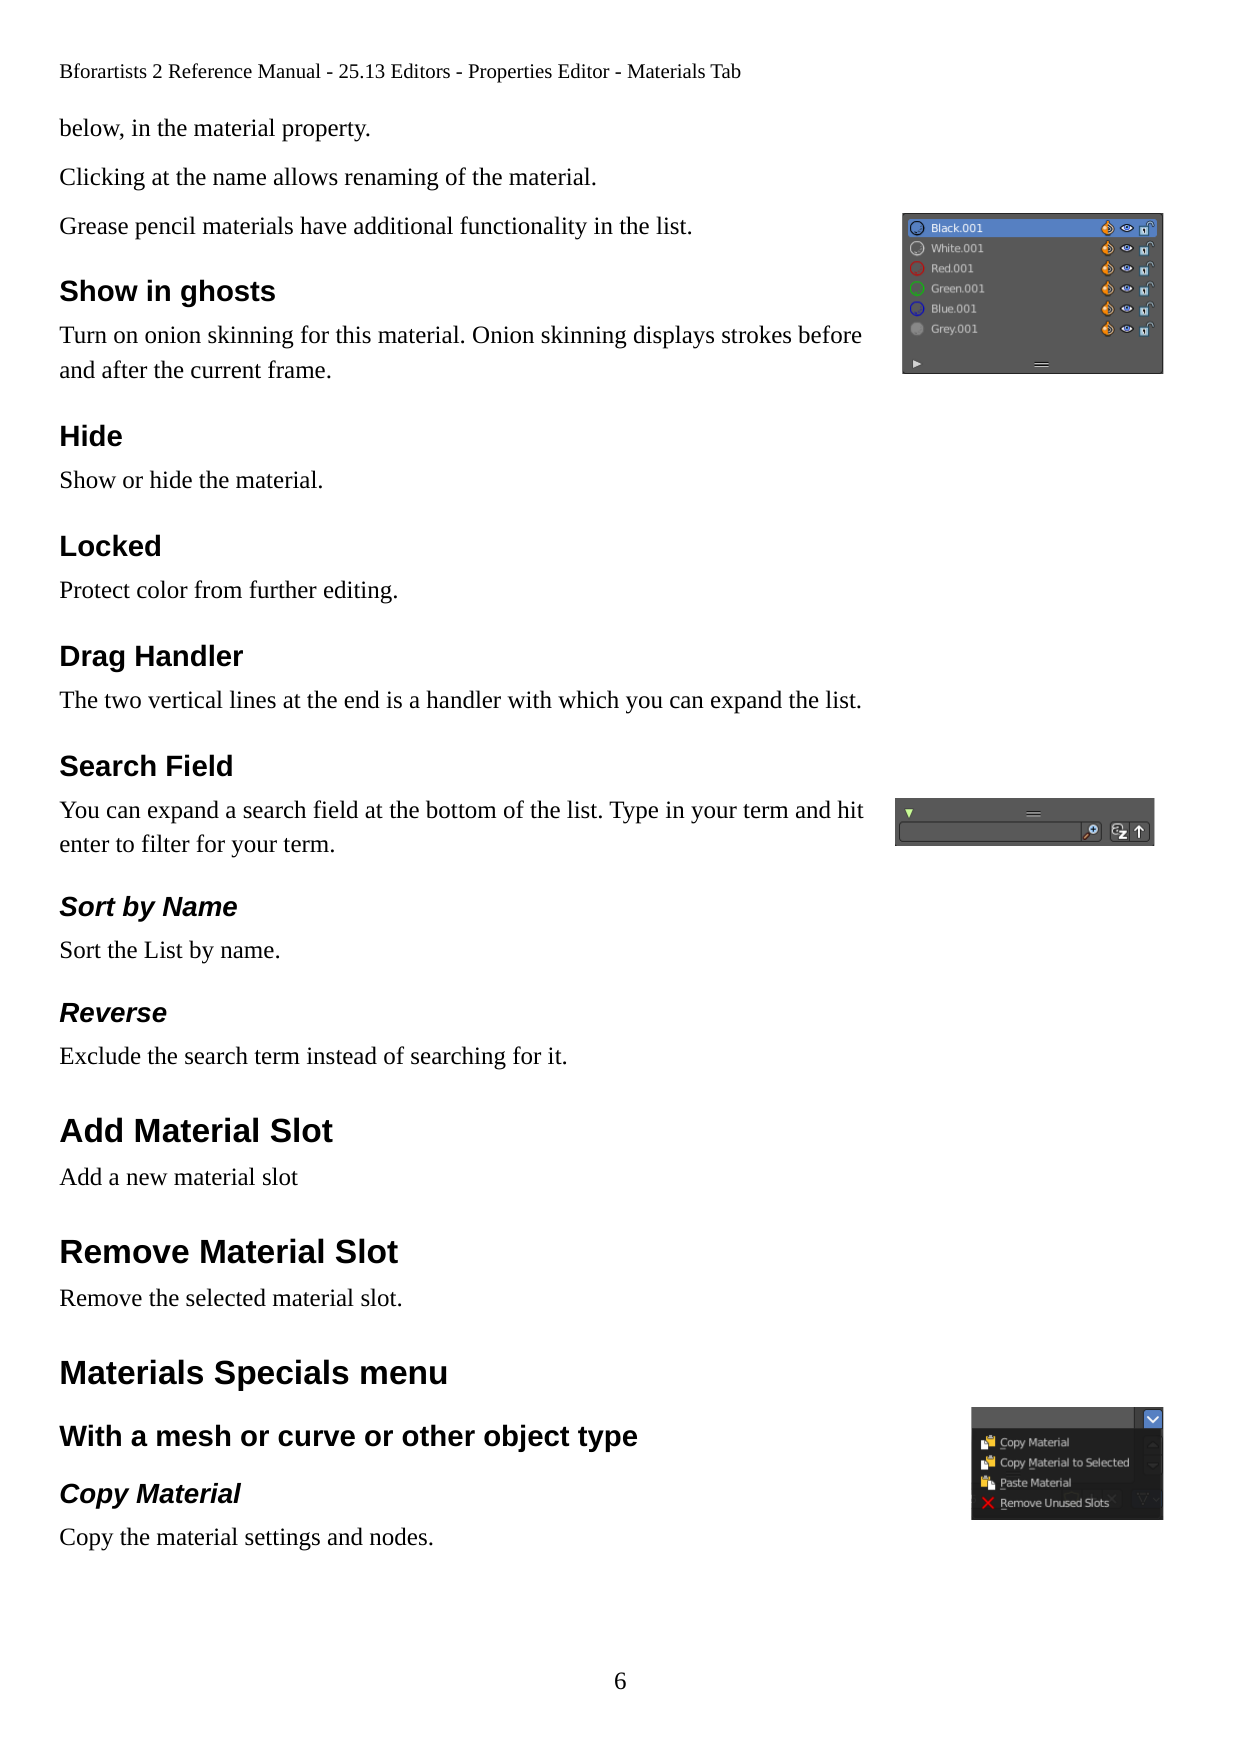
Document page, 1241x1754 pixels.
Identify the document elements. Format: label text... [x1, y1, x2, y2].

text Clicking at the name allows renaming of the material. [59, 162, 1181, 190]
subtitle Drag Handler [59, 638, 1181, 672]
subtitle [1164, 1477, 1181, 1509]
text The two vertical lines at the end is a handler with which you can expand the list. [59, 685, 1181, 713]
subtitle Remove Material Slot [59, 1232, 1181, 1271]
text Sort the List by name. [59, 935, 1181, 964]
subtitle Add Material Slot [59, 1111, 1181, 1149]
text Turn on onion skinning for this material. Onion skinning displays strokes before and after the current frame. [59, 321, 1181, 384]
text below, in the material property. [59, 113, 1181, 141]
picture [902, 213, 1164, 374]
text Exclude the search term instead of searching for it. [59, 1041, 1181, 1070]
text Add a new material slot [59, 1162, 1181, 1191]
picture [895, 798, 1155, 846]
subtitle Reverse [59, 997, 1181, 1028]
picture [971, 1407, 1164, 1520]
subtitle With a mesh or curve or other object type [59, 1419, 971, 1452]
subtitle Hide [59, 419, 1181, 452]
subtitle Sort by Name [59, 891, 1181, 923]
subtitle Search Field [59, 748, 1181, 782]
text Protect color from further editing. [59, 575, 1181, 604]
subtitle Locked [59, 529, 1181, 562]
subtitle Materials Specials menu [59, 1353, 1181, 1392]
text Grease pencil materials have additional functionality in the list. [59, 211, 1181, 239]
subtitle [1164, 274, 1181, 308]
subtitle Show in ghosts [59, 274, 902, 308]
text You can expand a search field at the bottom of the list. Type in your term and hit enter to filter for your term. [59, 795, 1181, 858]
subtitle Copy Material [59, 1477, 971, 1509]
text Copy the material settings and nodes. [59, 1522, 1181, 1551]
text Remove the selected material slot. [59, 1283, 1181, 1312]
text Show or hide the material. [59, 465, 1181, 494]
